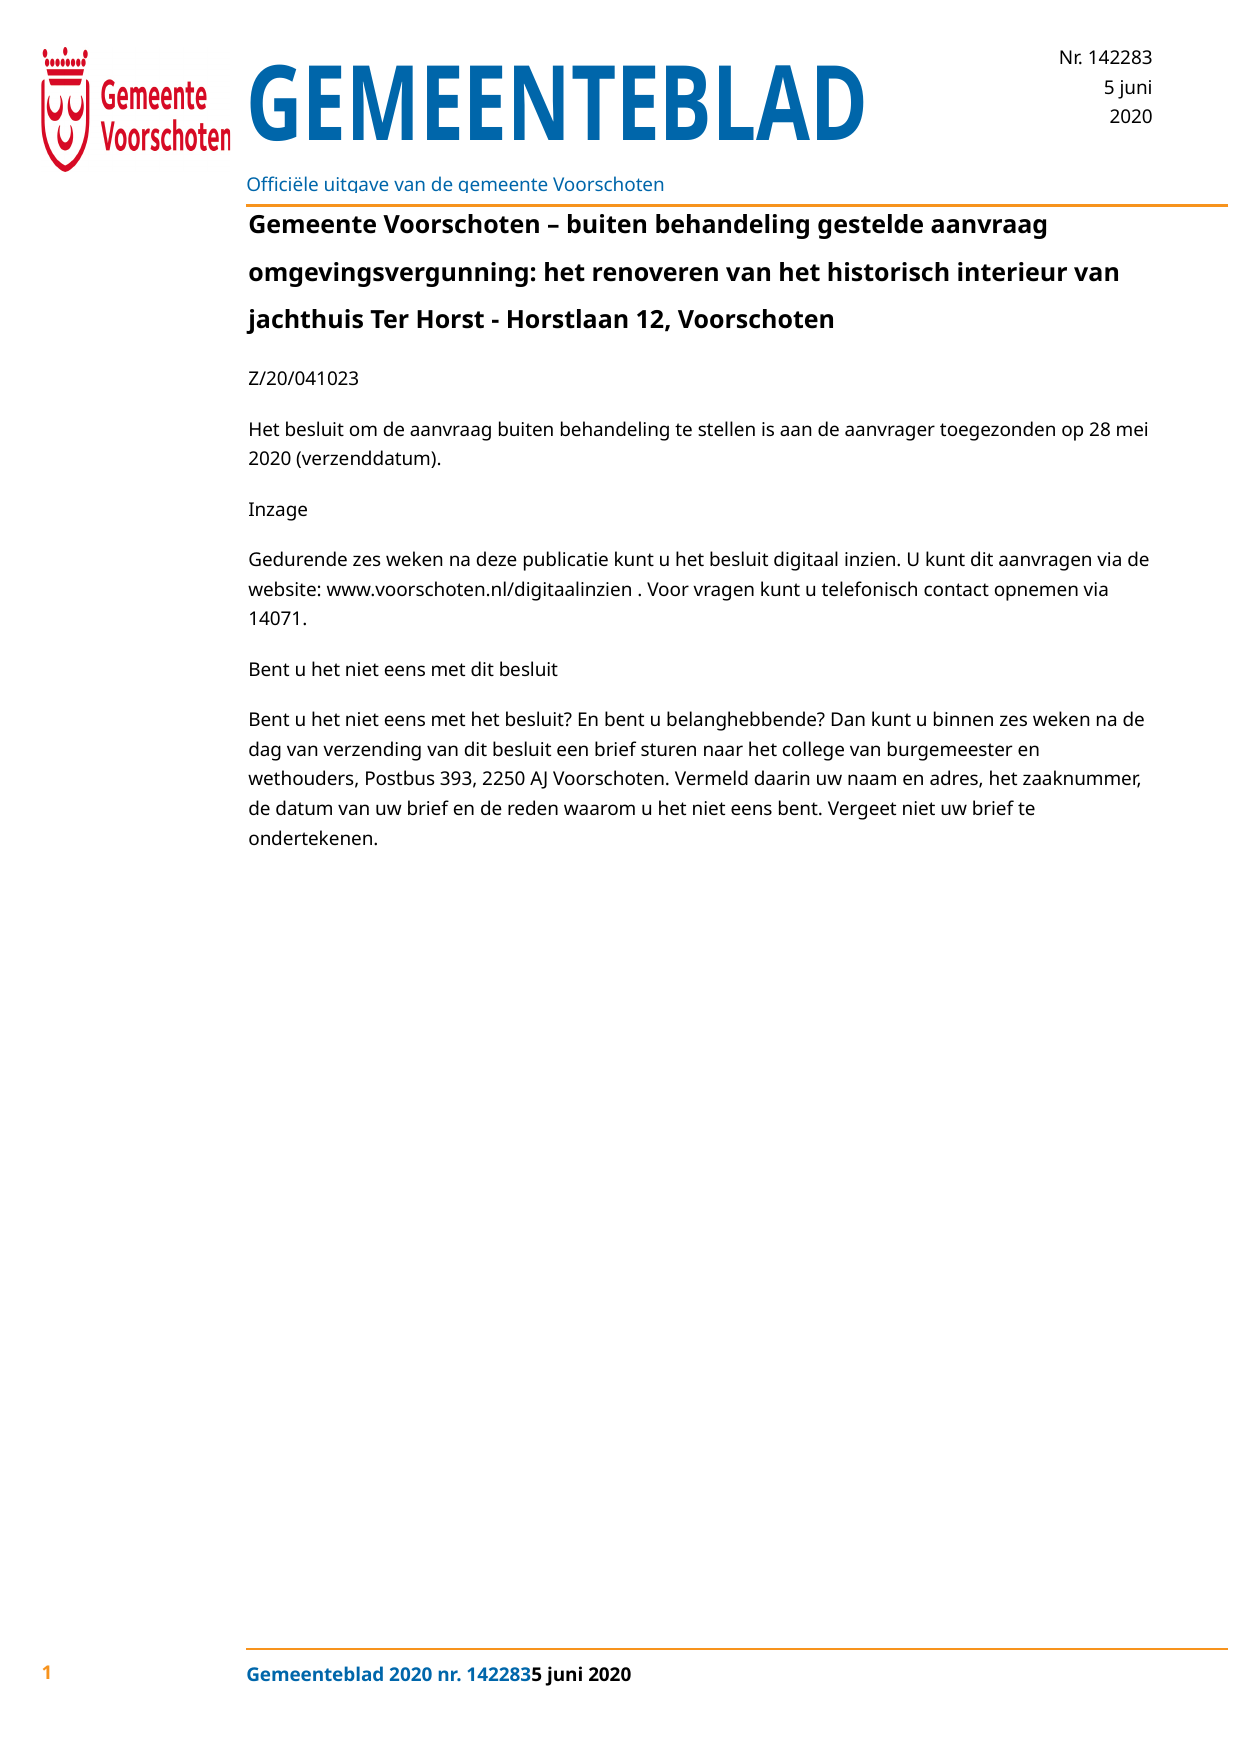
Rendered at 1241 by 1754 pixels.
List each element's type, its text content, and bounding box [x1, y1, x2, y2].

text Bent u het niet eens met dit besluit [248, 656, 1152, 682]
text Z/20/041023 [248, 366, 1152, 391]
text Bent u het niet eens met het besluit? En bent u belanghebbende? Dan kunt u binnen zes weken na de dag van verzending van dit besluit een brief sturen naar het college van burgemeester en wethouders, Postbus 393, 2250 AJ Voorschoten. Vermeld daarin uw naam en adres, het zaaknummer, de datum van uw brief en de reden waarom u het niet eens bent. Vergeet niet uw brief te ondertekenen. [248, 706, 1152, 850]
picture [41, 47, 231, 172]
text Het besluit om de aanvraag buiten behandeling te stellen is aan de aanvrager toegezonden op 28 mei 2020 (verzenddatum). [248, 416, 1152, 471]
text Gemeente Voorschoten – buiten behandeling gestelde aanvraag omgevingsvergunning: het renoveren van het historisch interieur van jachthuis Ter Horst - Horstlaan 12, Voorschoten [248, 207, 1152, 336]
text Gedurende zes weken na deze publicatie kunt u het besluit digitaal inzien. U kunt dit aanvragen via de website: www.voorschoten.nl/digitaalinzien . Voor vragen kunt u telefonisch contact opnemen via 14071. [248, 546, 1152, 631]
text Inzage [248, 496, 1152, 522]
